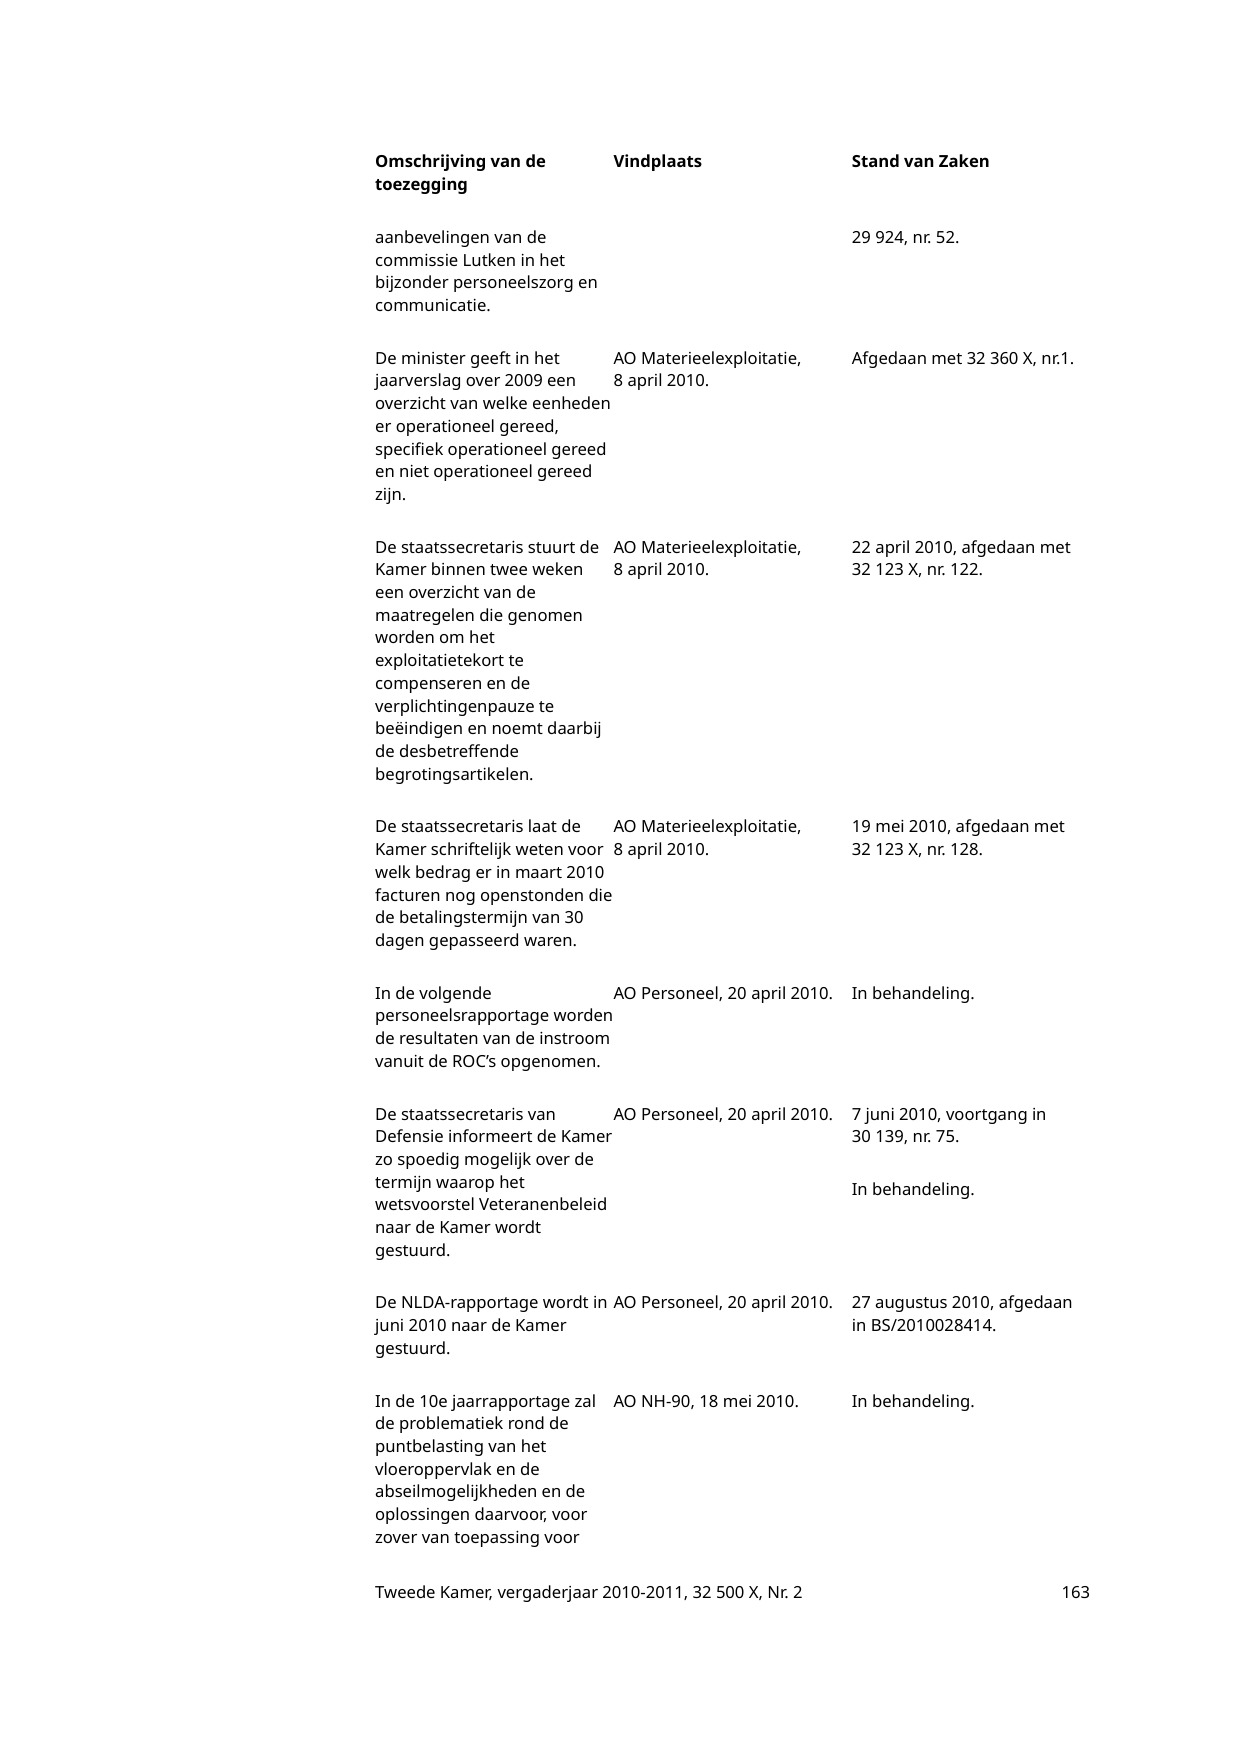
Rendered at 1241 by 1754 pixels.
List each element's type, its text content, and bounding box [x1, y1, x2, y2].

table_cell AO Materieelexploitatie, 8 april 2010. [613, 535, 852, 815]
table_cell AO Materieelexploitatie, 8 april 2010. [613, 346, 852, 535]
table_cell De staatssecretaris van Defensie informeert de Kamer zo spoedig mogelijk over de termijn waarop het wetsvoorstel Veteranenbeleid naar de Kamer wordt gestuurd. [375, 1102, 613, 1291]
table_header Omschrijving van de toezegging [375, 150, 613, 225]
table_cell De NLDA-rapportage wordt in juni 2010 naar de Kamer gestuurd. [375, 1291, 613, 1389]
table_cell In de volgende personeelsrapportage worden de resultaten van de instroom vanuit de ROC’s opgenomen. [375, 981, 613, 1102]
table_cell In behandeling. [852, 1389, 1090, 1548]
table_cell AO Personeel, 20 april 2010. [613, 1291, 852, 1389]
table_cell 19 mei 2010, afgedaan met 32 123 X, nr. 128. [852, 815, 1090, 981]
table_cell 22 april 2010, afgedaan met 32 123 X, nr. 122. [852, 535, 1090, 815]
table_cell Afgedaan met 32 360 X, nr.1. [852, 346, 1090, 535]
table_header Stand van Zaken [852, 150, 1090, 225]
table_header Vindplaats [613, 150, 852, 225]
table_cell 29 924, nr. 52. [852, 225, 1090, 346]
table_cell De staatssecretaris stuurt de Kamer binnen twee weken een overzicht van de maatregelen die genomen worden om het exploitatietekort te compenseren en de verplichtingenpauze te beëindigen en noemt daarbij de desbetreffende begrotingsartikelen. [375, 535, 613, 815]
table_cell De staatssecretaris laat de Kamer schriftelijk weten voor welk bedrag er in maart 2010 facturen nog openstonden die de betalingstermijn van 30 dagen gepasseerd waren. [375, 815, 613, 981]
table_cell In behandeling. [852, 981, 1090, 1102]
table_cell [613, 225, 852, 346]
table_cell aanbevelingen van de commissie Lutken in het bijzonder personeelszorg en communicatie. [375, 225, 613, 346]
table_cell In de 10e jaarrapportage zal de problematiek rond de puntbelasting van het vloeroppervlak en de abseilmogelijkheden en de oplossingen daarvoor, voor zover van toepassing voor [375, 1389, 613, 1548]
table_cell 7 juni 2010, voortgang in 30 139, nr. 75. In behandeling. [852, 1102, 1090, 1291]
table_cell AO Personeel, 20 april 2010. [613, 1102, 852, 1291]
table_cell AO Personeel, 20 april 2010. [613, 981, 852, 1102]
table_cell AO Materieelexploitatie, 8 april 2010. [613, 815, 852, 981]
table_cell De minister geeft in het jaarverslag over 2009 een overzicht van welke eenheden er operationeel gereed, specifiek operationeel gereed en niet operationeel gereed zijn. [375, 346, 613, 535]
table_cell 27 augustus 2010, afgedaan in BS/2010028414. [852, 1291, 1090, 1389]
table_cell AO NH-90, 18 mei 2010. [613, 1389, 852, 1548]
